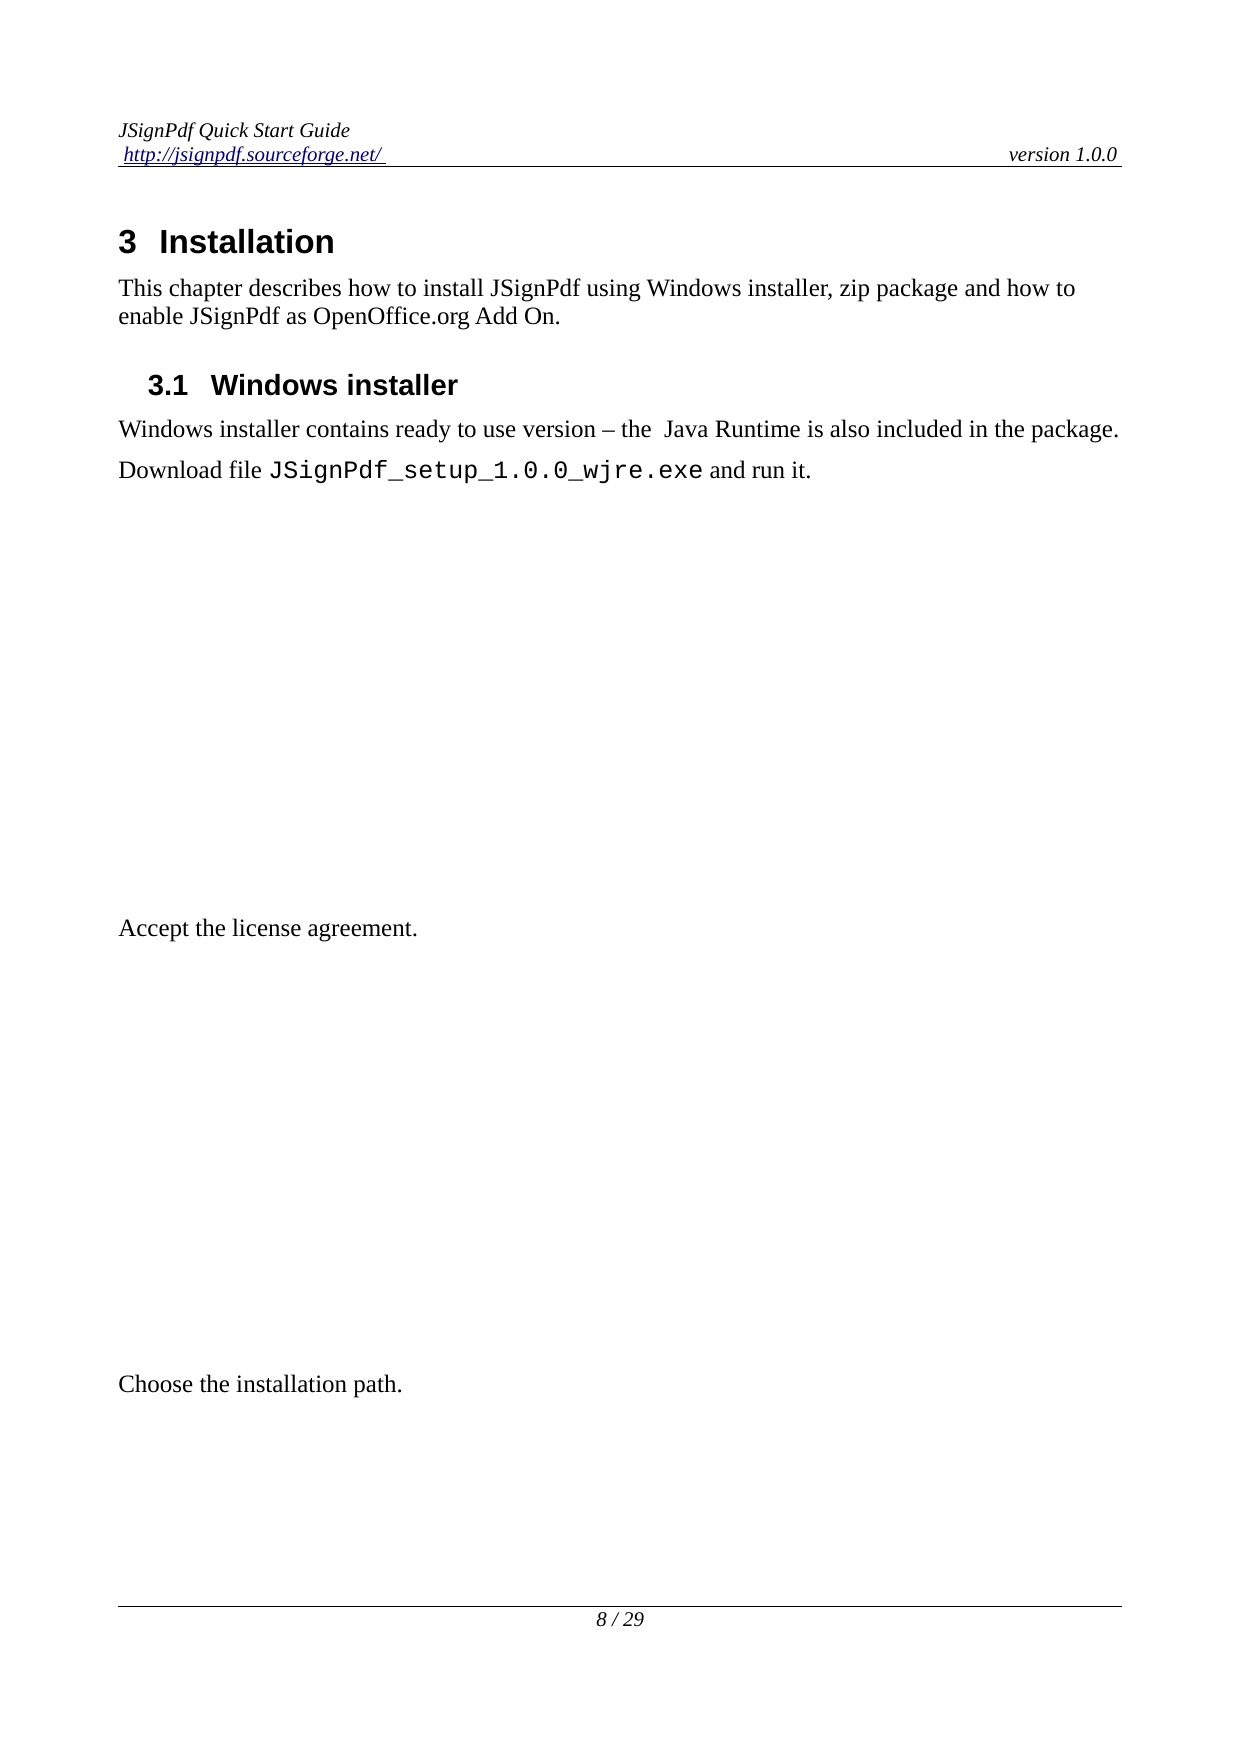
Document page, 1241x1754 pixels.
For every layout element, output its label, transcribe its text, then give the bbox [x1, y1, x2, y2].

text Accept the license agreement. [118, 498, 1122, 942]
text Choose the installation path. [118, 954, 1122, 1398]
text Windows installer contains ready to use version – the Java Runtime is also included in the package. [118, 414, 1122, 442]
subtitle Windows installer [148, 368, 1116, 401]
text Download file JSignPdf_setup_1.0.0_wjre.exe and run it. [118, 455, 1122, 486]
text This chapter describes how to install JSignPdf using Windows installer, zip package and how to enable JSignPdf as OpenOffice.org Add On. [118, 273, 1122, 330]
subtitle Installation [118, 222, 1122, 260]
